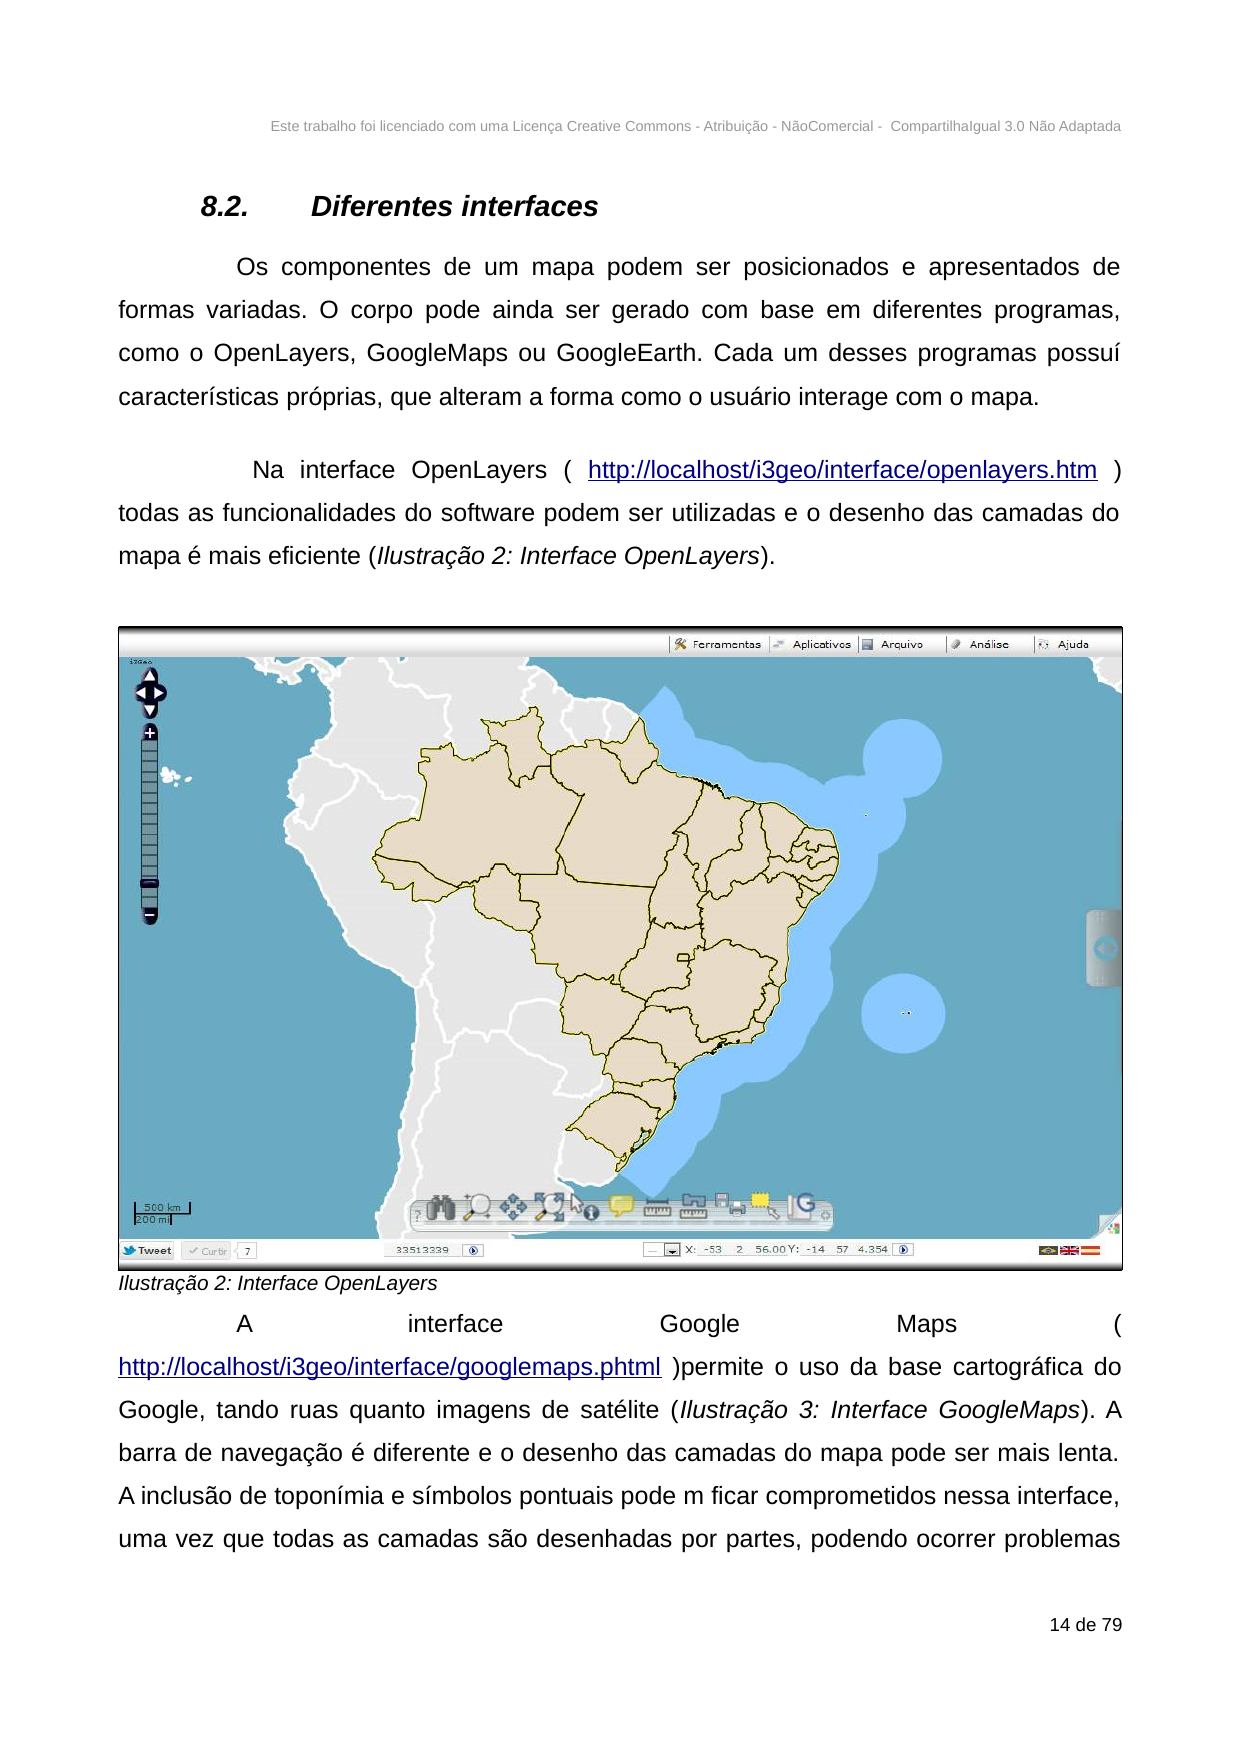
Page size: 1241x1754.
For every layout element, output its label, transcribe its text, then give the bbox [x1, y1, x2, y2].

text Ilustração 2: Interface OpenLayers [118, 1271, 1122, 1294]
text Na interface OpenLayers ( http://localhost/i3geo/interface/openlayers.htm ) todas as funcionalidades do software podem ser utilizadas e o desenho das camadas do mapa é mais eficiente (Ilustração 2: Interface OpenLayers). [118, 455, 1122, 570]
picture [119, 628, 1122, 1270]
subtitle Diferentes interfaces [163, 189, 1077, 223]
text A interface Google Maps ( http://localhost/i3geo/interface/googlemaps.phtml )permite o uso da base cartográfica do Google, tando ruas quanto imagens de satélite (Ilustração 3: Interface GoogleMaps). A barra de navegação é diferente e o desenho das camadas do mapa pode ser mais lenta. A inclusão de toponímia e símbolos pontuais pode m ficar comprometidos nessa interface, uma vez que todas as camadas são desenhadas por partes, podendo ocorrer problemas [118, 1294, 1122, 1553]
text Os componentes de um mapa podem ser posicionados e apresentados de formas variadas. O corpo pode ainda ser gerado com base em diferentes programas, como o OpenLayers, GoogleMaps ou GoogleEarth. Cada um desses programas possuí características próprias, que alteram a forma como o usuário interage com o mapa. [118, 252, 1122, 410]
